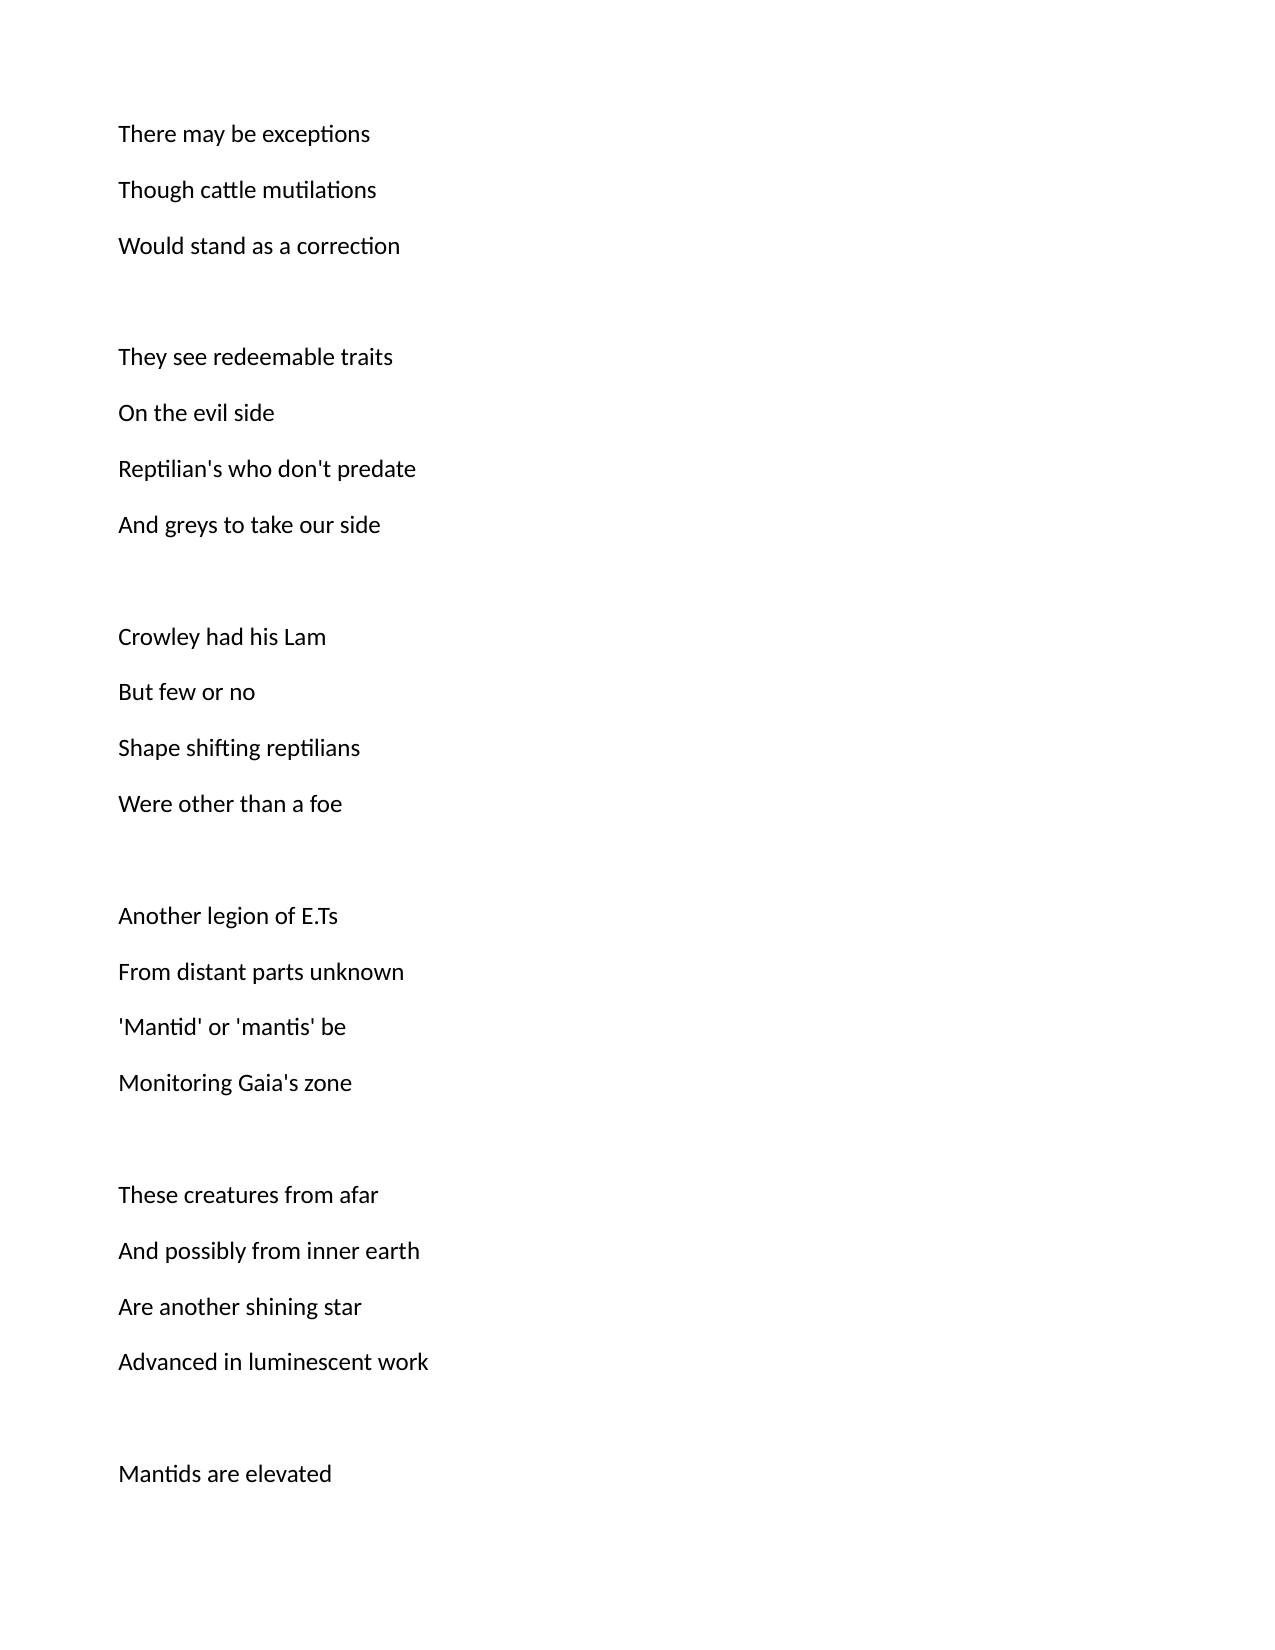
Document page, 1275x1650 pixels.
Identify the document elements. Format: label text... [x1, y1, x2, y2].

text Another legion of E.Ts [118, 900, 1157, 930]
text Monitoring Gaia's zone [118, 1067, 1157, 1098]
text Mantids are elevated [118, 1458, 1157, 1489]
text Would stand as a correction [118, 230, 1157, 260]
text These creatures from afar [118, 1179, 1157, 1209]
text From distant parts unknown [118, 956, 1157, 986]
text Though cattle mutilations [118, 174, 1157, 204]
text They see redeemable traits [118, 341, 1157, 372]
text On the evil side [118, 397, 1157, 428]
text Shape shifting reptilians [118, 732, 1157, 763]
text But few or no [118, 676, 1157, 707]
text There may be exceptions [118, 118, 1157, 149]
text And greys to take our side [118, 509, 1157, 539]
text Reptilian's who don't predate [118, 453, 1157, 484]
text 'Mantid' or 'mantis' be [118, 1011, 1157, 1042]
text Advanced in luminescent work [118, 1346, 1157, 1377]
text Crowley had his Lam [118, 621, 1157, 651]
text And possibly from inner earth [118, 1235, 1157, 1265]
text Are another shining star [118, 1291, 1157, 1321]
text Were other than a foe [118, 788, 1157, 819]
